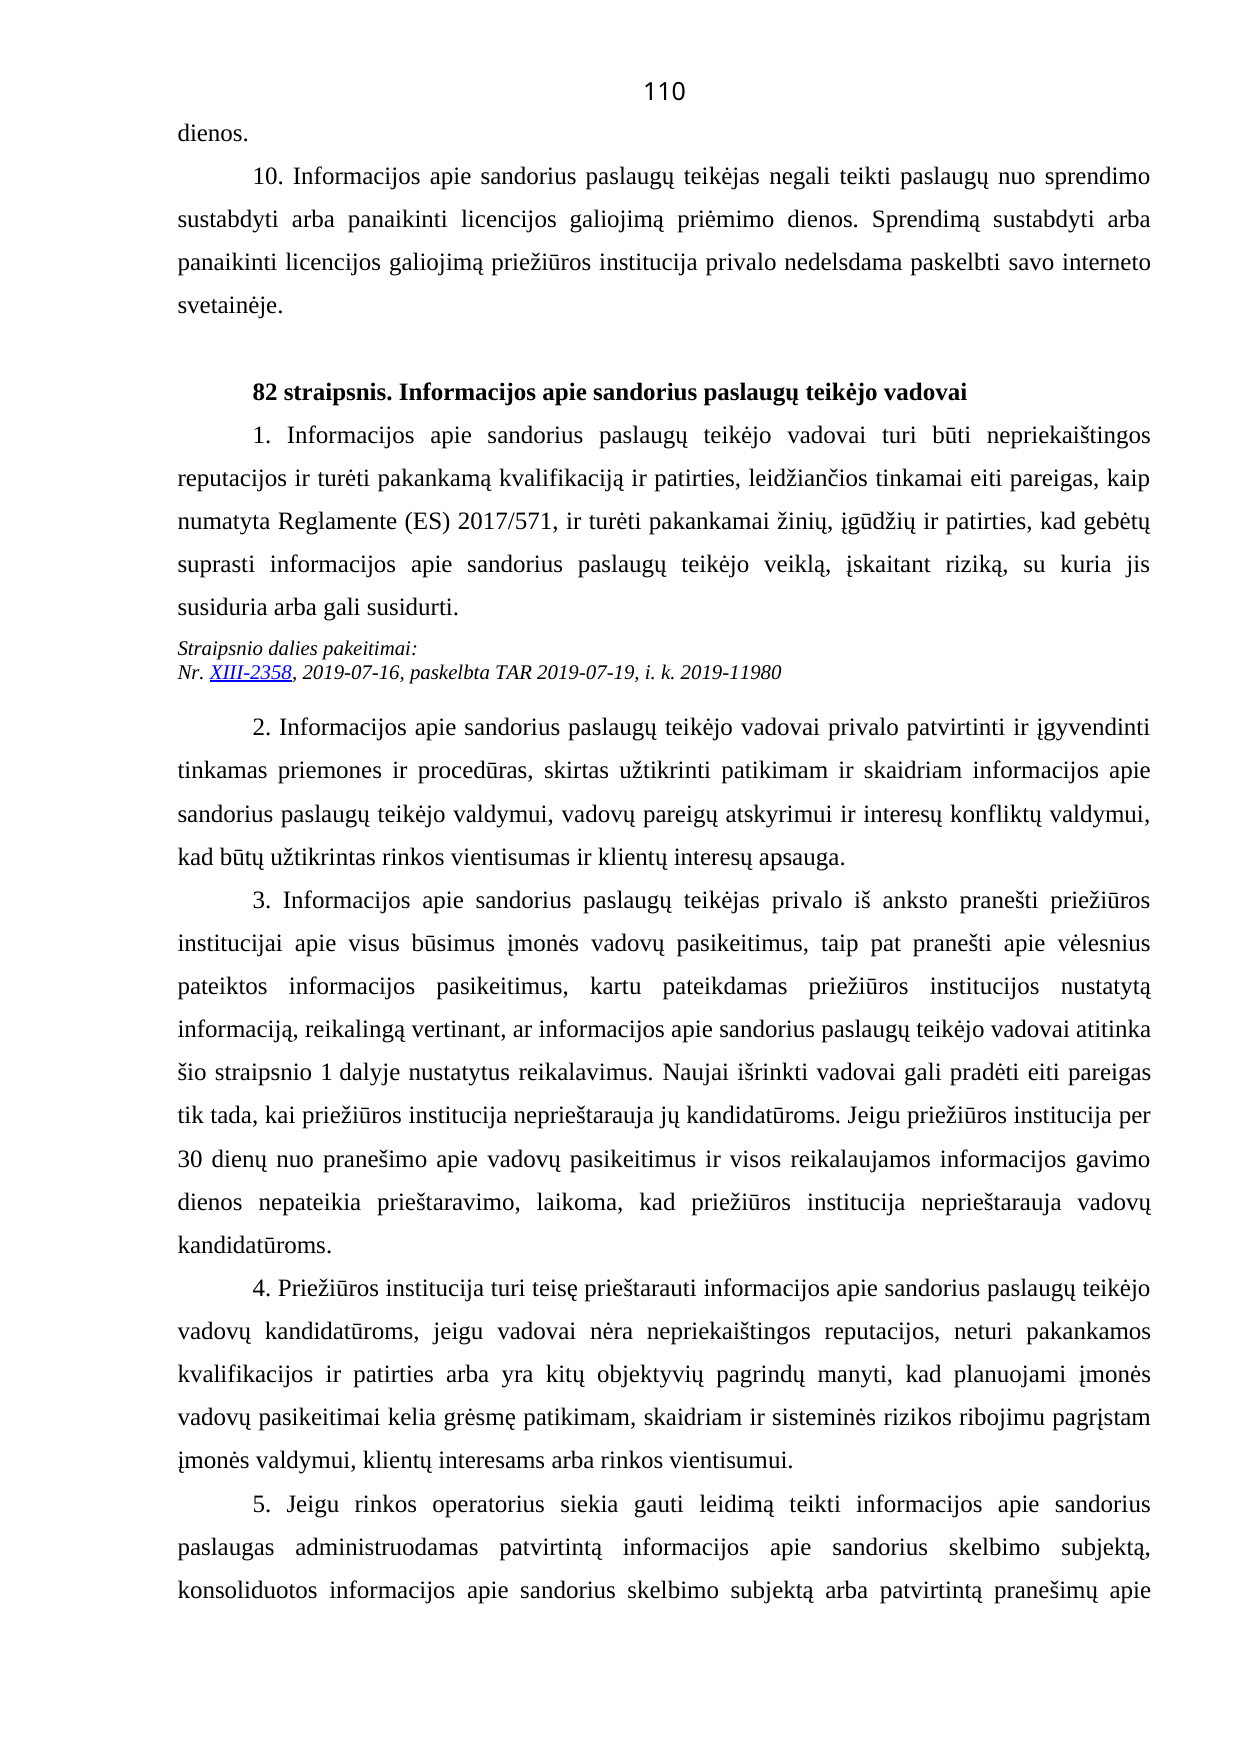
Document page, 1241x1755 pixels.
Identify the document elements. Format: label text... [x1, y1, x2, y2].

text 1. Informacijos apie sandorius paslaugų teikėjo vadovai turi būti nepriekaištingos reputacijos ir turėti pakankamą kvalifikaciją ir patirties, leidžiančios tinkamai eiti pareigas, kaip numatyta Reglamente (ES) 2017/571, ir turėti pakankamai žinių, įgūdžių ir patirties, kad gebėtų suprasti informacijos apie sandorius paslaugų teikėjo veiklą, įskaitant riziką, su kuria jis susiduria arba gali susidurti. [177, 420, 1152, 621]
text Straipsnio dalies pakeitimai: [177, 636, 1152, 660]
text 2. Informacijos apie sandorius paslaugų teikėjo vadovai privalo patvirtinti ir įgyvendinti tinkamas priemones ir procedūras, skirtas užtikrinti patikimam ir skaidriam informacijos apie sandorius paslaugų teikėjo valdymui, vadovų pareigų atskyrimui ir interesų konfliktų valdymui, kad būtų užtikrintas rinkos vientisumas ir klientų interesų apsauga. [177, 712, 1152, 871]
text 5. Jeigu rinkos operatorius siekia gauti leidimą teikti informacijos apie sandorius paslaugas administruodamas patvirtintą informacijos apie sandorius skelbimo subjektą, konsoliduotos informacijos apie sandorius skelbimo subjektą arba patvirtintą pranešimų apie [177, 1489, 1152, 1604]
text 3. Informacijos apie sandorius paslaugų teikėjas privalo iš anksto pranešti priežiūros institucijai apie visus būsimus įmonės vadovų pasikeitimus, taip pat pranešti apie vėlesnius pateiktos informacijos pasikeitimus, kartu pateikdamas priežiūros institucijos nustatytą informaciją, reikalingą vertinant, ar informacijos apie sandorius paslaugų teikėjo vadovai atitinka šio straipsnio 1 dalyje nustatytus reikalavimus. Naujai išrinkti vadovai gali pradėti eiti pareigas tik tada, kai priežiūros institucija neprieštarauja jų kandidatūroms. Jeigu priežiūros institucija per 30 dienų nuo pranešimo apie vadovų pasikeitimus ir visos reikalaujamos informacijos gavimo dienos nepateikia prieštaravimo, laikoma, kad priežiūros institucija neprieštarauja vadovų kandidatūroms. [177, 885, 1152, 1259]
text Nr. XIII-2358, 2019-07-16, paskelbta TAR 2019-07-19, i. k. 2019-11980 [177, 660, 1152, 684]
text dienos. [177, 118, 1152, 147]
text 10. Informacijos apie sandorius paslaugų teikėjas negali teikti paslaugų nuo sprendimo sustabdyti arba panaikinti licencijos galiojimą priėmimo dienos. Sprendimą sustabdyti arba panaikinti licencijos galiojimą priežiūros institucija privalo nedelsdama paskelbti savo interneto svetainėje. [177, 161, 1152, 319]
text 82 straipsnis. Informacijos apie sandorius paslaugų teikėjo vadovai [177, 377, 1152, 406]
text 4. Priežiūros institucija turi teisę prieštarauti informacijos apie sandorius paslaugų teikėjo vadovų kandidatūroms, jeigu vadovai nėra nepriekaištingos reputacijos, neturi pakankamos kvalifikacijos ir patirties arba yra kitų objektyvių pagrindų manyti, kad planuojami įmonės vadovų pasikeitimai kelia grėsmę patikimam, skaidriam ir sisteminės rizikos ribojimu pagrįstam įmonės valdymui, klientų interesams arba rinkos vientisumui. [177, 1273, 1152, 1474]
